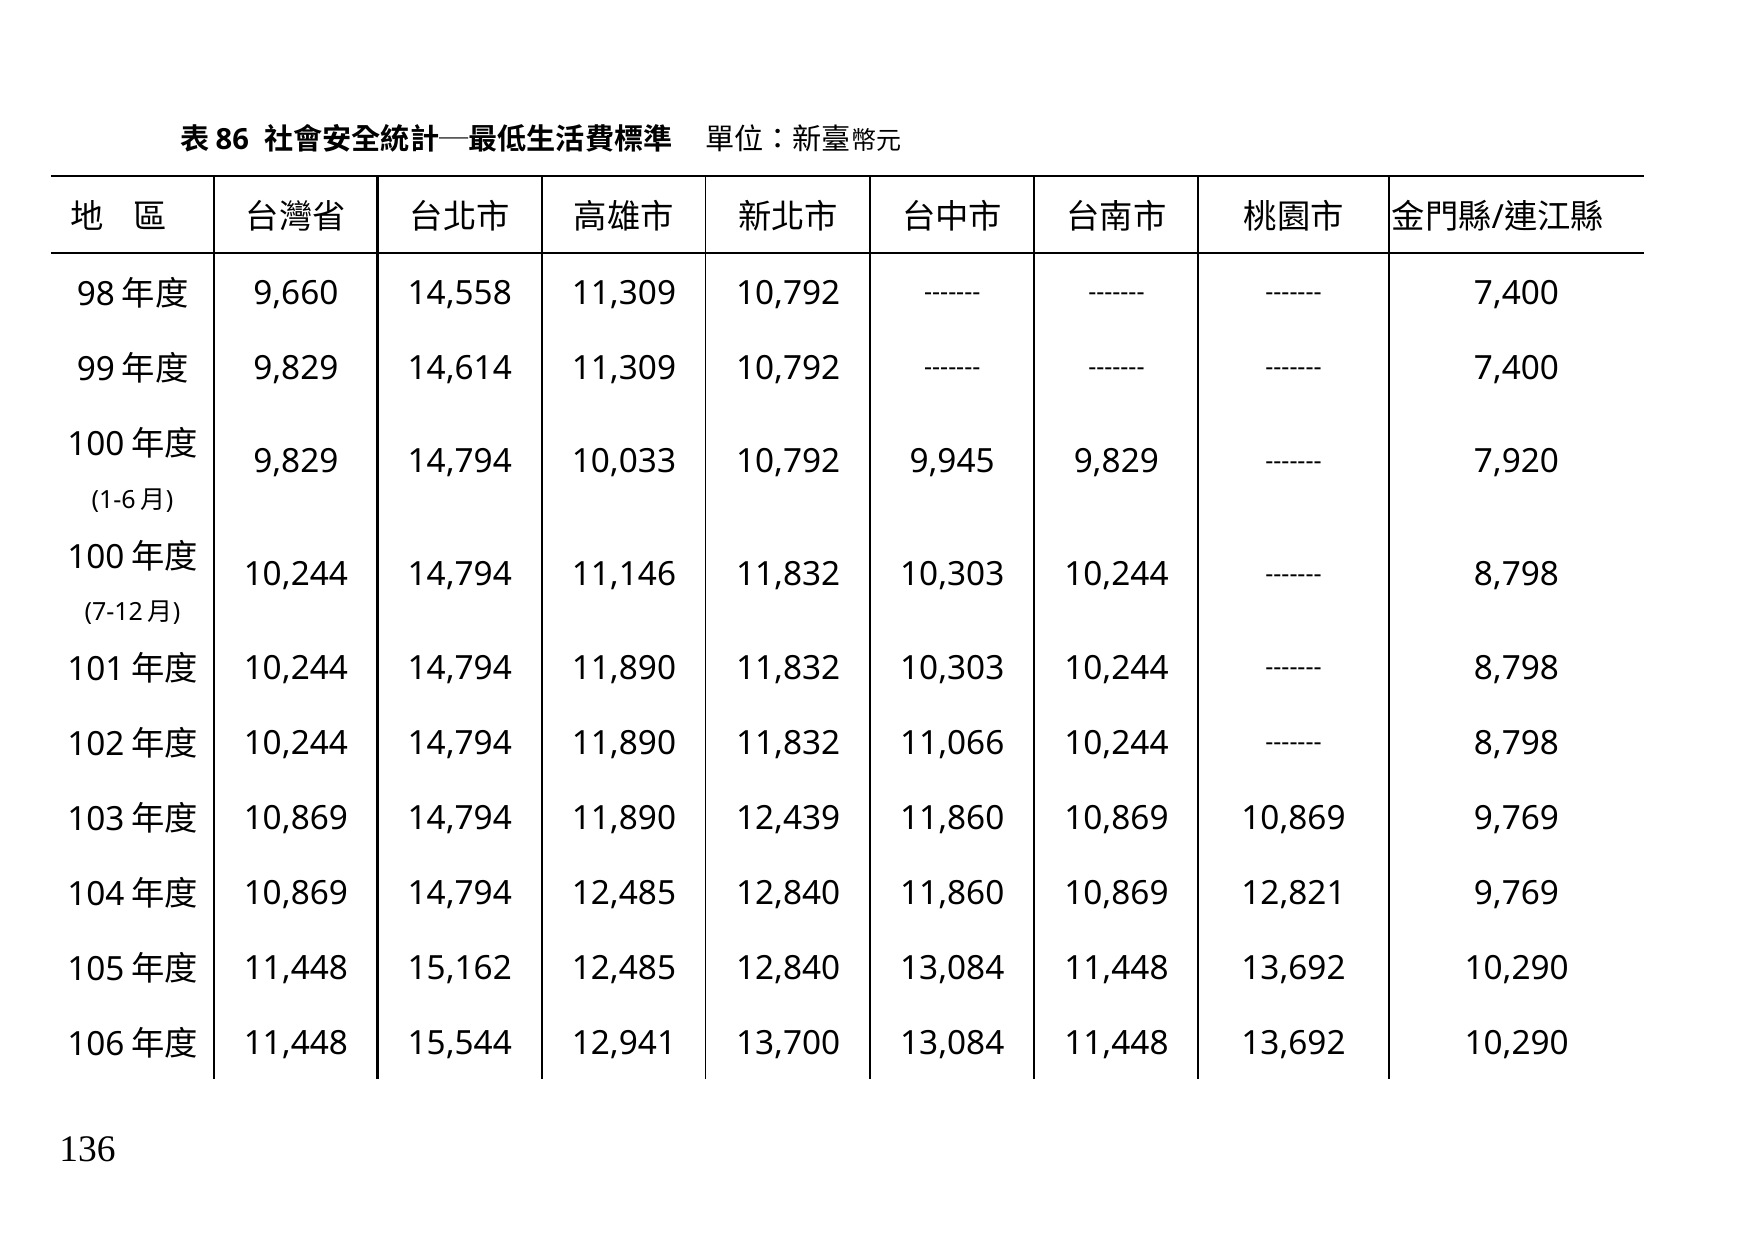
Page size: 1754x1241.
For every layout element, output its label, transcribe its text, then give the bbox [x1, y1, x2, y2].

table_cell ------- [871, 254, 1033, 329]
table_cell ------- [1199, 516, 1388, 629]
table_cell 10,244 [1035, 629, 1197, 704]
table_cell 11,448 [215, 929, 376, 1004]
table_cell 8,798 [1390, 629, 1644, 704]
table_cell 10,244 [215, 629, 376, 704]
table_cell 11,860 [871, 854, 1033, 929]
table_cell 101年度 [51, 629, 213, 704]
table_header 台中市 [871, 177, 1033, 252]
table_cell 11,309 [543, 329, 705, 404]
table_cell ------- [1199, 404, 1388, 516]
table_header 地 區 [51, 177, 213, 252]
table_cell 12,941 [543, 1004, 705, 1079]
table_cell 98年度 [51, 254, 213, 329]
table_cell 10,869 [215, 854, 376, 929]
table_cell 7,400 [1390, 329, 1644, 404]
table_cell 13,692 [1199, 1004, 1388, 1079]
table_cell ------- [1199, 254, 1388, 329]
table_cell 10,869 [215, 779, 376, 854]
table_cell 11,890 [543, 704, 705, 779]
table_cell 106年度 [51, 1004, 213, 1079]
table_cell 11,832 [706, 629, 869, 704]
table_cell 13,084 [871, 929, 1033, 1004]
table_cell 11,832 [706, 516, 869, 629]
table_cell ------- [871, 329, 1033, 404]
table_cell 12,821 [1199, 854, 1388, 929]
table_cell 104年度 [51, 854, 213, 929]
table_cell 9,829 [215, 404, 376, 516]
table_cell 14,794 [379, 704, 541, 779]
table_cell ------- [1199, 629, 1388, 704]
table_cell 10,792 [706, 404, 869, 516]
table_cell 11,066 [871, 704, 1033, 779]
table_cell 15,544 [379, 1004, 541, 1079]
table_cell 9,829 [215, 329, 376, 404]
table_cell 12,840 [706, 854, 869, 929]
table_cell 14,794 [379, 629, 541, 704]
table_header 桃園市 [1199, 177, 1388, 252]
table_cell 13,700 [706, 1004, 869, 1079]
table_cell 8,798 [1390, 516, 1644, 629]
table_cell 14,614 [379, 329, 541, 404]
table_cell 99年度 [51, 329, 213, 404]
table_cell ------- [1199, 329, 1388, 404]
table_header 高雄市 [543, 177, 705, 252]
table_cell 10,303 [871, 516, 1033, 629]
table_cell 102年度 [51, 704, 213, 779]
table_cell 12,485 [543, 929, 705, 1004]
table_cell 10,290 [1390, 929, 1644, 1004]
table_cell 11,309 [543, 254, 705, 329]
table_cell 11,890 [543, 779, 705, 854]
table_cell 14,794 [379, 404, 541, 516]
table_cell 13,692 [1199, 929, 1388, 1004]
table_cell 11,448 [1035, 929, 1197, 1004]
table_cell 9,769 [1390, 779, 1644, 854]
table_cell ------- [1035, 329, 1197, 404]
table_cell ------- [1199, 704, 1388, 779]
table_cell 11,860 [871, 779, 1033, 854]
table_cell 10,869 [1035, 779, 1197, 854]
table_cell 9,829 [1035, 404, 1197, 516]
table_cell 13,084 [871, 1004, 1033, 1079]
table_header 台灣省 [215, 177, 376, 252]
table_cell 15,162 [379, 929, 541, 1004]
table_cell 8,798 [1390, 704, 1644, 779]
table_cell 105年度 [51, 929, 213, 1004]
table_cell 100年度 (7-12月) [51, 516, 213, 629]
table_cell 11,448 [215, 1004, 376, 1079]
table_cell 14,794 [379, 516, 541, 629]
table_header 金門縣/連江縣 [1390, 177, 1644, 252]
text 表86 社會安全統計─最低生活費標準 單位：新臺幣元 [59, 99, 1636, 174]
table_cell 9,769 [1390, 854, 1644, 929]
table_cell 12,840 [706, 929, 869, 1004]
table_cell 10,792 [706, 329, 869, 404]
table_cell 11,448 [1035, 1004, 1197, 1079]
table_cell 7,400 [1390, 254, 1644, 329]
table_cell 10,792 [706, 254, 869, 329]
table_cell 103年度 [51, 779, 213, 854]
table_cell 11,146 [543, 516, 705, 629]
table_cell 10,244 [215, 704, 376, 779]
table_cell 12,439 [706, 779, 869, 854]
table_cell 14,794 [379, 854, 541, 929]
table_cell 9,660 [215, 254, 376, 329]
table_header 新北市 [706, 177, 869, 252]
table_cell 11,832 [706, 704, 869, 779]
table_cell 10,290 [1390, 1004, 1644, 1079]
table_cell 10,244 [1035, 516, 1197, 629]
table_cell ------- [1035, 254, 1197, 329]
table_cell 7,920 [1390, 404, 1644, 516]
table_cell 12,485 [543, 854, 705, 929]
table_cell 10,244 [1035, 704, 1197, 779]
table_cell 10,869 [1035, 854, 1197, 929]
table_cell 14,794 [379, 779, 541, 854]
table_cell 10,303 [871, 629, 1033, 704]
table_cell 10,244 [215, 516, 376, 629]
table_cell 10,869 [1199, 779, 1388, 854]
table_cell 11,890 [543, 629, 705, 704]
table_cell 10,033 [543, 404, 705, 516]
table_cell 14,558 [379, 254, 541, 329]
table_cell 100年度 (1-6月) [51, 404, 213, 516]
table_header 台南市 [1035, 177, 1197, 252]
table_header 台北市 [379, 177, 541, 252]
table_cell 9,945 [871, 404, 1033, 516]
